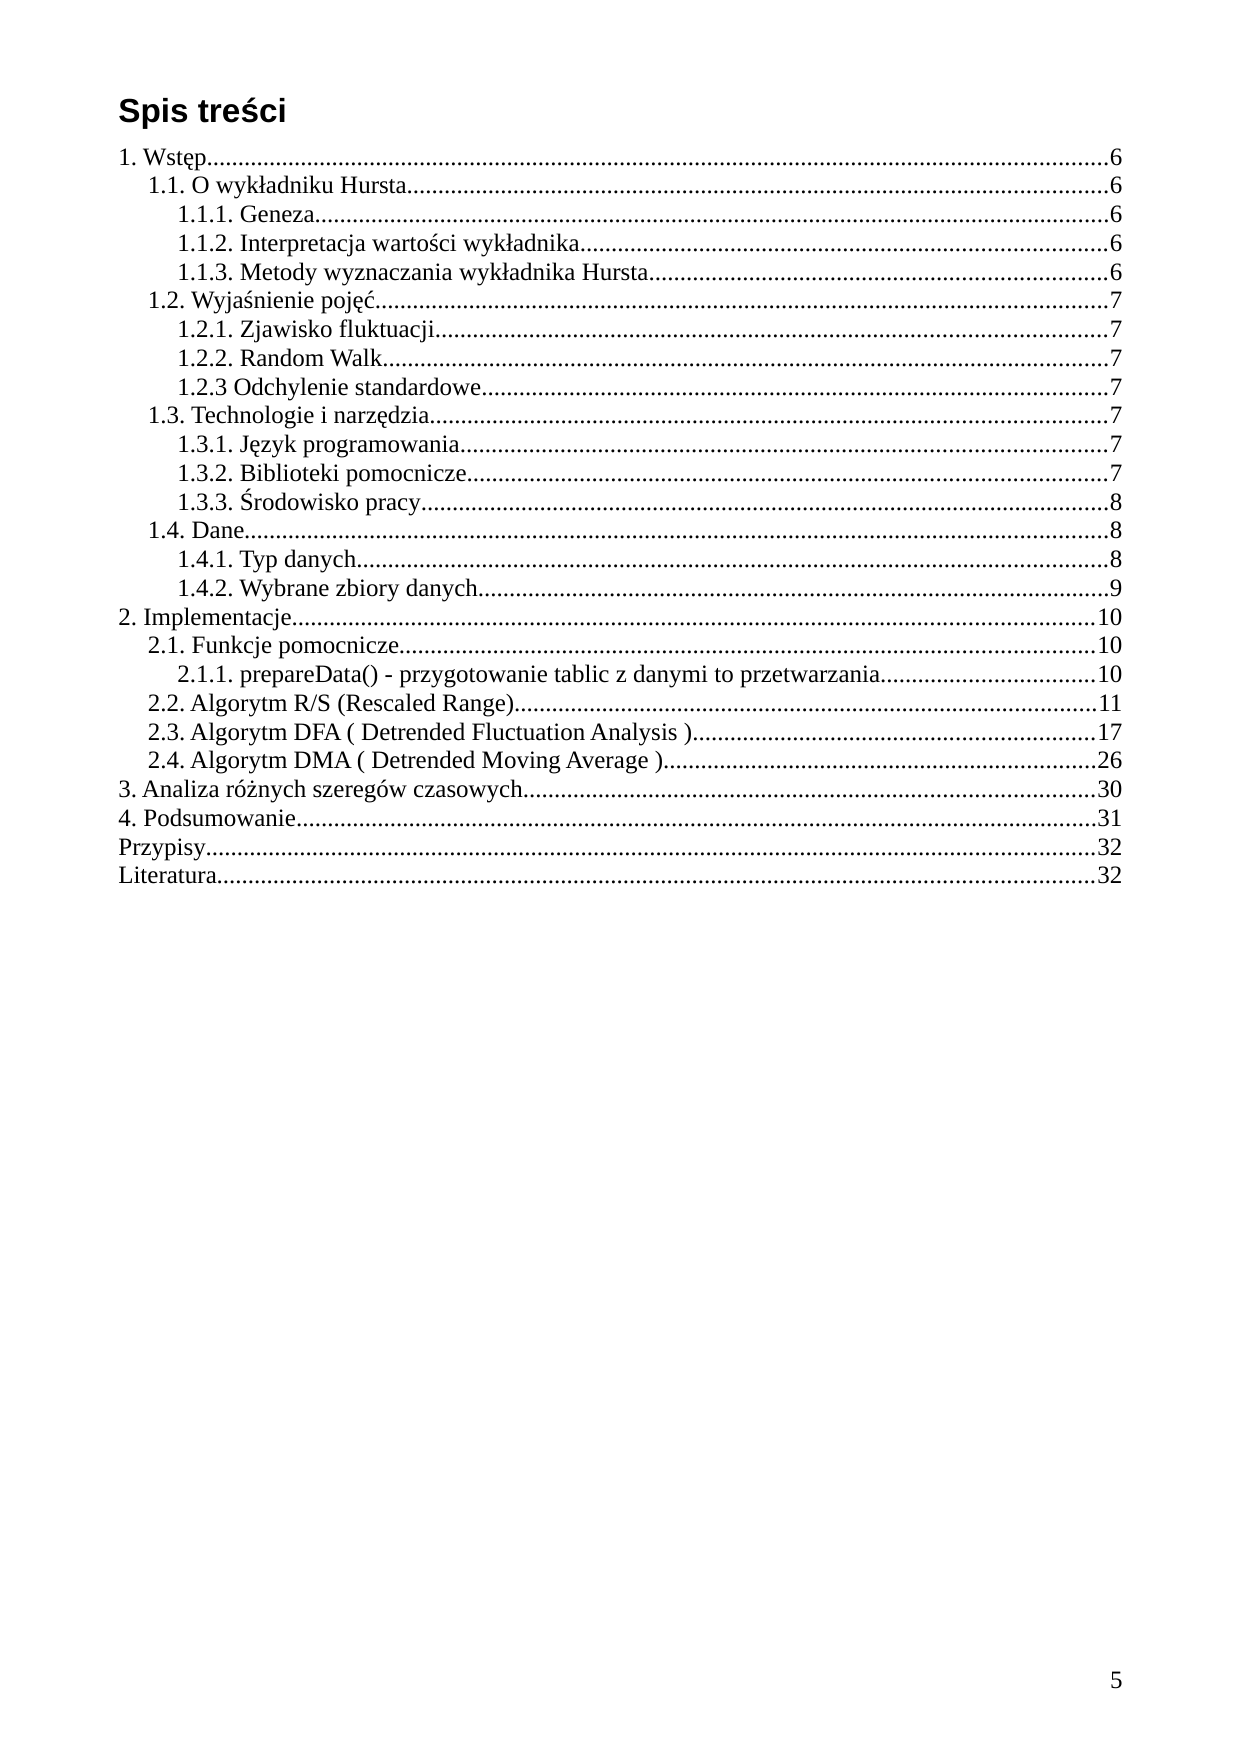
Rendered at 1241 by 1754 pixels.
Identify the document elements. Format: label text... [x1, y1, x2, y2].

text 1.4.1. Typ danych 8 [177, 544, 1122, 573]
text 1.4.2. Wybrane zbiory danych 9 [177, 573, 1122, 602]
text 1.2.3 Odchylenie standardowe 7 [177, 372, 1122, 400]
text 1.1. O wykładniku Hursta 6 [148, 170, 1122, 199]
text 2.3. Algorytm DFA ( Detrended Fluctuation Analysis ) 17 [148, 717, 1122, 745]
text 2.4. Algorytm DMA ( Detrended Moving Average ) 26 [148, 745, 1122, 774]
text 1.3.1. Język programowania 7 [177, 429, 1122, 458]
text 1.1.3. Metody wyznaczania wykładnika Hursta 6 [177, 257, 1122, 285]
text 1.2.1. Zjawisko fluktuacji 7 [177, 314, 1122, 343]
text 2.1.1. prepareData() - przygotowanie tablic z danymi to przetwarzania 10 [177, 659, 1122, 688]
subtitle Spis treści [118, 91, 1122, 129]
text 1.2.2. Random Walk 7 [177, 343, 1122, 372]
text 1.3.2. Biblioteki pomocnicze 7 [177, 458, 1122, 487]
text 1.2. Wyjaśnienie pojęć 7 [148, 285, 1122, 314]
text 1.3. Technologie i narzędzia 7 [148, 400, 1122, 429]
text 2.1. Funkcje pomocnicze 10 [148, 630, 1122, 659]
text 1.1.1. Geneza 6 [177, 199, 1122, 228]
text 4. Podsumowanie 31 [118, 803, 1122, 832]
text 2.2. Algorytm R/S (Rescaled Range) 11 [148, 688, 1122, 717]
text 3. Analiza różnych szeregów czasowych 30 [118, 774, 1122, 803]
text 1.4. Dane 8 [148, 515, 1122, 544]
text Przypisy 32 [118, 832, 1122, 860]
text Literatura 32 [118, 860, 1122, 889]
text 1.1.2. Interpretacja wartości wykładnika 6 [177, 228, 1122, 257]
text 1.3.3. Środowisko pracy 8 [177, 487, 1122, 515]
text 2. Implementacje 10 [118, 602, 1122, 630]
text 1. Wstęp 6 [118, 142, 1122, 170]
